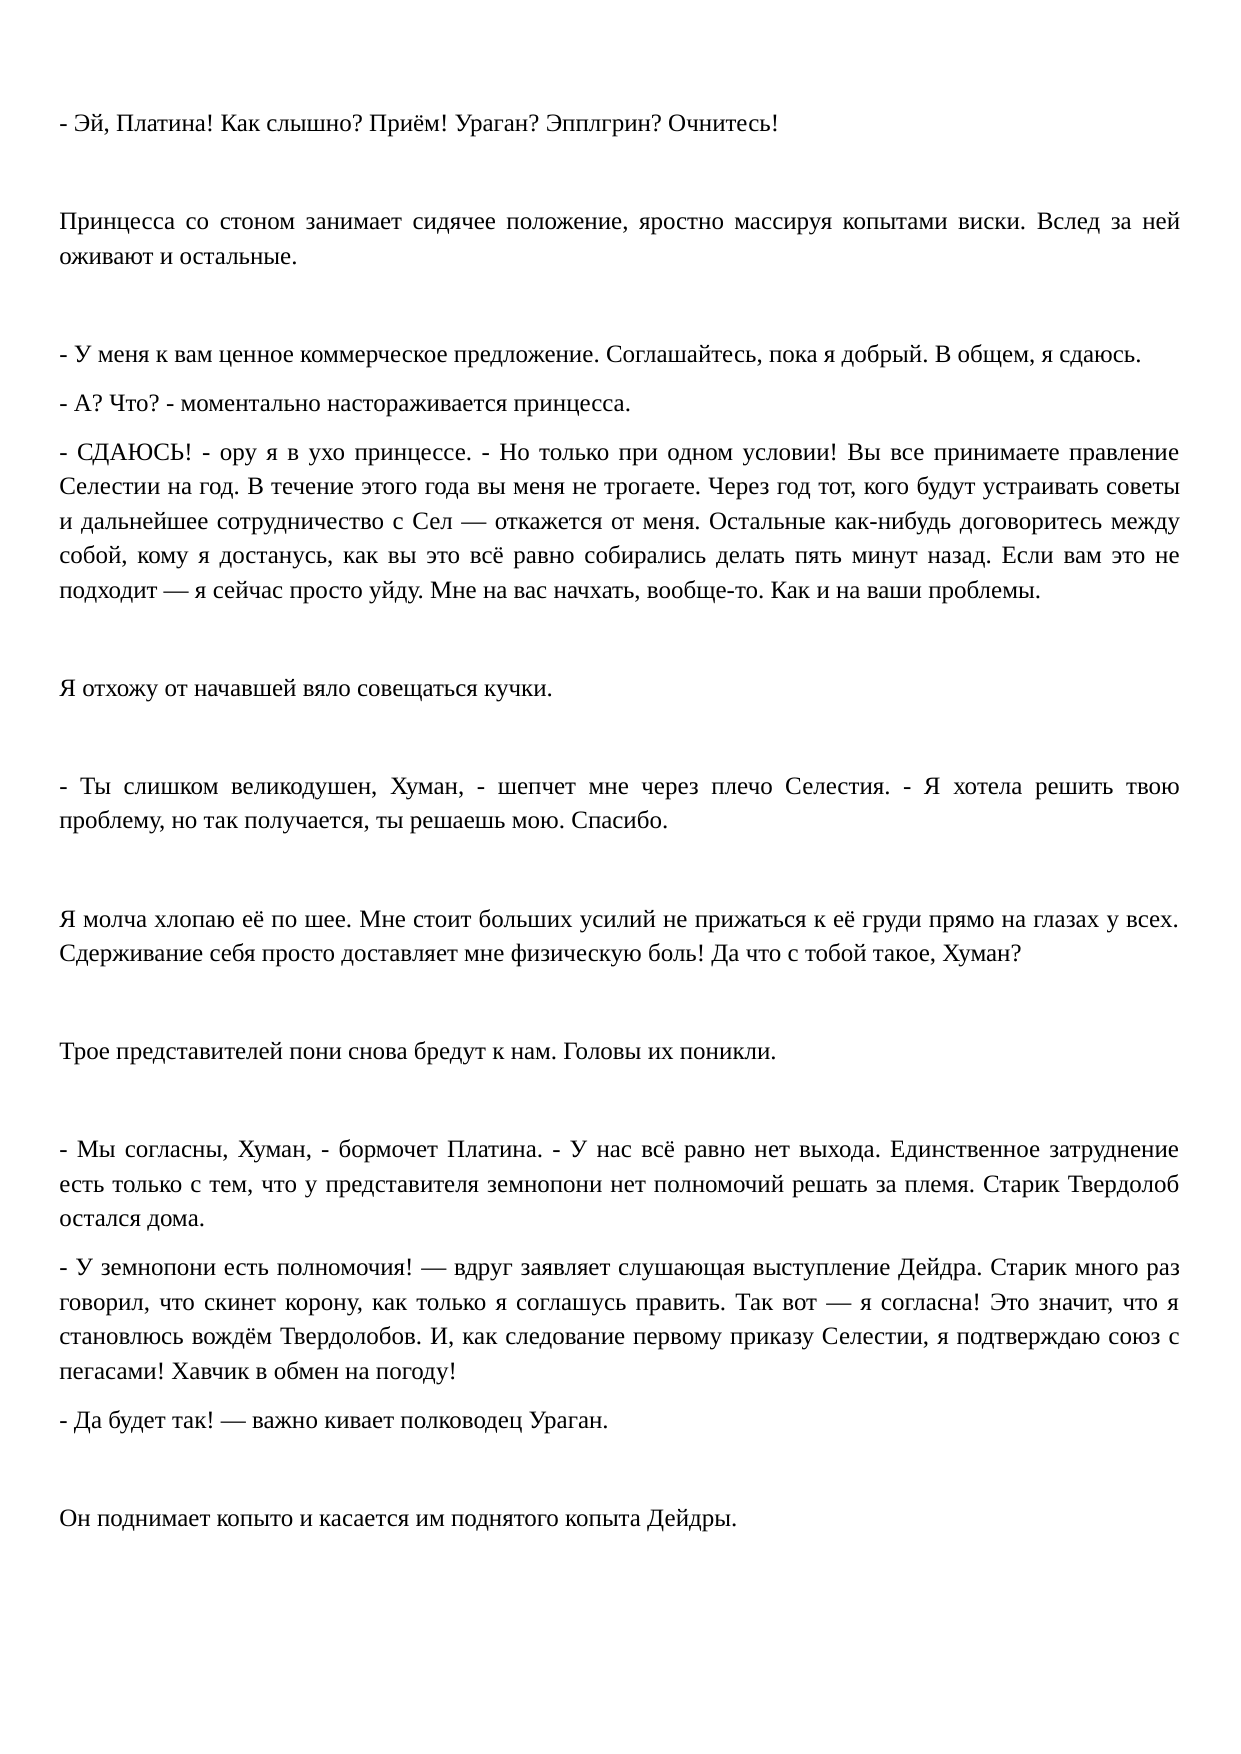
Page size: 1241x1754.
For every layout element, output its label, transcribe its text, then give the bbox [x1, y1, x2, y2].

text Я молча хлопаю её по шее. Мне стоит больших усилий не прижаться к её груди прямо на глазах у всех. Сдерживание себя просто доставляет мне физическую боль! Да что с тобой такое, Хуман? [59, 904, 1181, 967]
text - Да будет так! — важно кивает полководец Ураган. [59, 1405, 1181, 1434]
text - У меня к вам ценное коммерческое предложение. Соглашайтесь, пока я добрый. В общем, я сдаюсь. [59, 339, 1181, 368]
text Трое представителей пони снова бредут к нам. Головы их поникли. [59, 1036, 1181, 1065]
text Я отхожу от начавшей вяло совещаться кучки. [59, 673, 1181, 702]
text - Мы согласны, Хуман, - бормочет Платина. - У нас всё равно нет выхода. Единственное затруднение есть только с тем, что у представителя земнопони нет полномочий решать за племя. Старик Твердолоб остался дома. [59, 1134, 1181, 1232]
text - А? Что? - моментально настораживается принцесса. [59, 388, 1181, 417]
text Принцесса со стоном занимает сидячее положение, яростно массируя копытами виски. Вслед за ней оживают и остальные. [59, 206, 1181, 269]
text Он поднимает копыто и касается им поднятого копыта Дейдры. [59, 1503, 1181, 1532]
text - Ты слишком великодушен, Хуман, - шепчет мне через плечо Селестия. - Я хотела решить твою проблему, но так получается, ты решаешь мою. Спасибо. [59, 771, 1181, 834]
text - Эй, Платина! Как слышно? Приём! Ураган? Эпплгрин? Очнитесь! [59, 108, 1181, 137]
text - СДАЮСЬ! - ору я в ухо принцессе. - Но только при одном условии! Вы все принимаете правление Селестии на год. В течение этого года вы меня не трогаете. Через год тот, кого будут устраивать советы и дальнейшее сотрудничество с Сел — откажется от меня. Остальные как-нибудь договоритесь между собой, кому я достанусь, как вы это всё равно собирались делать пять минут назад. Если вам это не подходит — я сейчас просто уйду. Мне на вас начхать, вообще-то. Как и на ваши проблемы. [59, 437, 1181, 604]
text - У земнопони есть полномочия! — вдруг заявляет слушающая выступление Дейдра. Старик много раз говорил, что скинет корону, как только я соглашусь править. Так вот — я согласна! Это значит, что я становлюсь вождём Твердолобов. И, как следование первому приказу Селестии, я подтверждаю союз с пегасами! Хавчик в обмен на погоду! [59, 1252, 1181, 1385]
